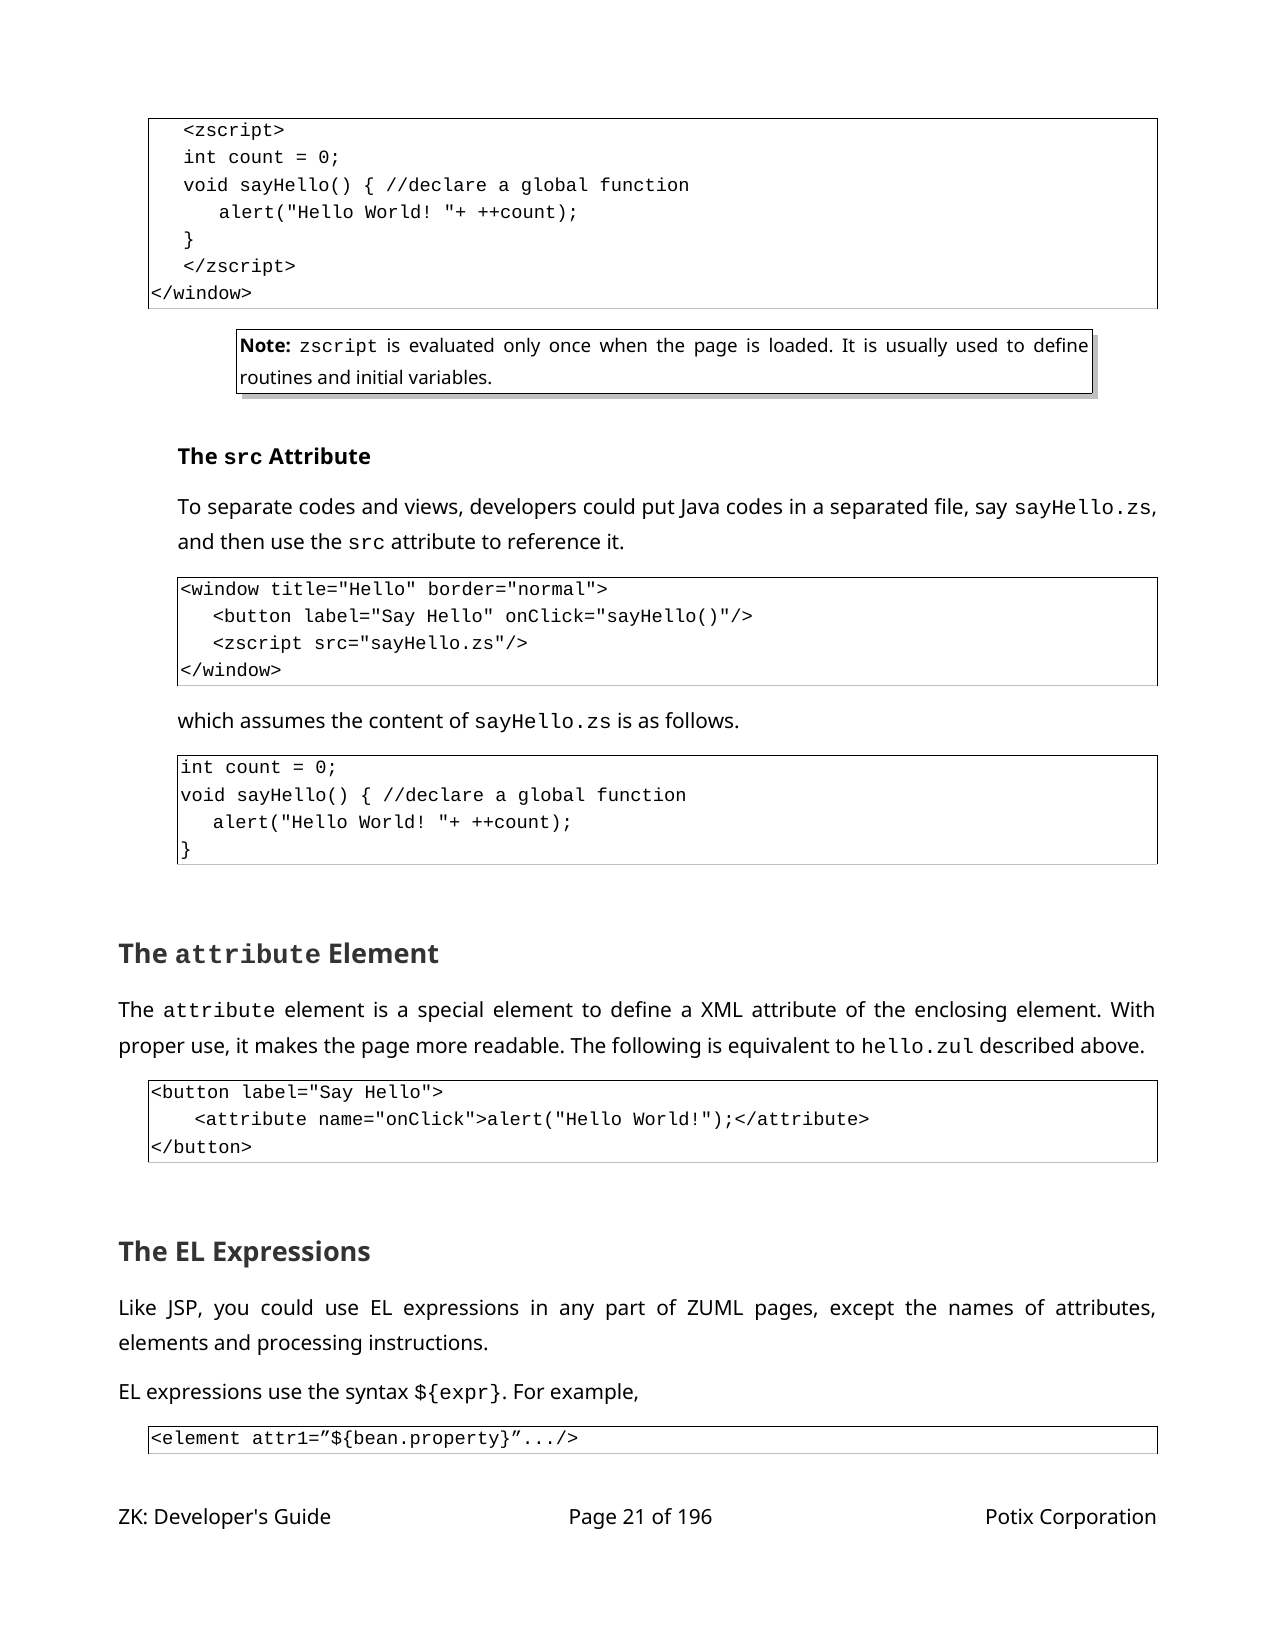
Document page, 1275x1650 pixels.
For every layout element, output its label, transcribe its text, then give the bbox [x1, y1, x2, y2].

text To separate codes and views, developers could put Java codes in a separated file, say sayHello.zs, and then use the src attribute to reference it. [177, 492, 1157, 556]
text <button label="Say Hello"> [149, 1081, 1157, 1104]
subtitle The src Attribute [177, 441, 1157, 471]
text </button> [149, 1134, 1157, 1162]
text <window title="Hello" border="normal"> [178, 578, 1157, 601]
text </window> [149, 281, 1157, 308]
text void sayHello() { //declare a global function [149, 172, 1157, 197]
text </zscript> [149, 254, 1157, 278]
text EL expressions use the syntax ${expr}. For example, [118, 1377, 1157, 1406]
subtitle The attribute Element [118, 935, 1157, 972]
text alert("Hello World! "+ ++count); [149, 200, 1157, 224]
text <button label="Say Hello" onClick="sayHello()"/> [178, 604, 1157, 628]
text Note: zscript is evaluated only once when the page is loaded. It is usually used to define routines and initial variables. [237, 330, 1092, 393]
text } [149, 227, 1157, 251]
text alert("Hello World! "+ ++count); [178, 810, 1157, 834]
text Like JSP, you could use EL expressions in any part of ZUML pages, except the names of attributes, elements and processing instructions. [118, 1293, 1157, 1356]
text </window> [178, 658, 1157, 685]
text <zscript src="sayHello.zs"/> [178, 631, 1157, 655]
text int count = 0; [178, 756, 1157, 779]
text void sayHello() { //declare a global function [178, 782, 1157, 807]
text <element attr1=”${bean.property}”.../> [149, 1427, 1157, 1453]
text <attribute name="onClick">alert("Hello World!");</attribute> [149, 1107, 1157, 1132]
text The attribute element is a special element to define a XML attribute of the enclosing element. With proper use, it makes the page more readable. The following is equivalent to hello.zul described above. [118, 995, 1157, 1059]
text <zscript> [149, 119, 1157, 142]
subtitle The EL Expressions [118, 1233, 1157, 1269]
text which assumes the content of sayHello.zs is as follows. [177, 706, 1157, 735]
text } [178, 837, 1157, 864]
text int count = 0; [149, 145, 1157, 169]
